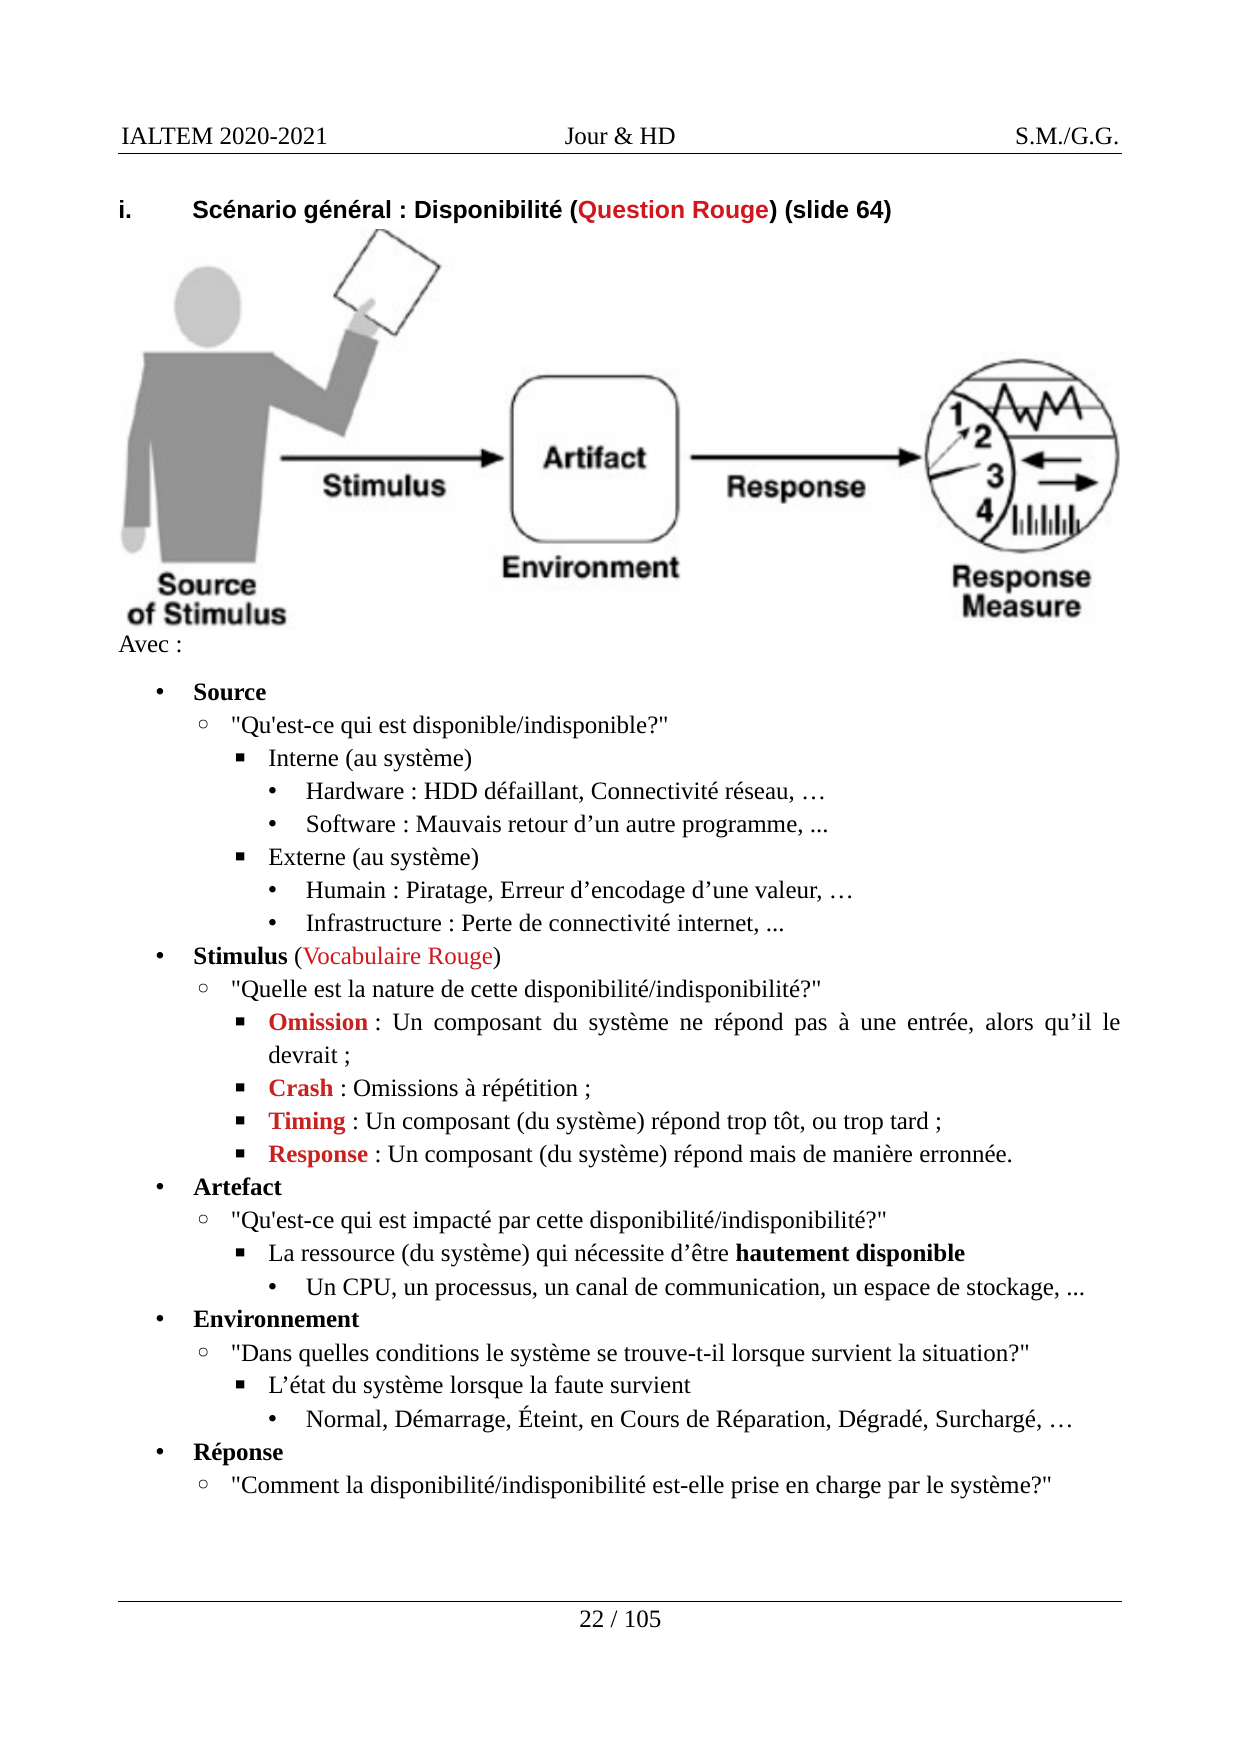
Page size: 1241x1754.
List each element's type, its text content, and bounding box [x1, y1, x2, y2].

list Artefact [156, 1172, 1122, 1201]
list "Qu'est-ce qui est disponible/indisponible?" [193, 710, 1122, 739]
list Un CPU, un processus, un canal de communication, un espace de stockage, ... [268, 1272, 1122, 1300]
list Environnement [156, 1304, 1122, 1333]
subtitle Scénario général : Disponibilité (Question Rouge) (slide 64) [118, 195, 1122, 223]
list Réponse [156, 1437, 1122, 1465]
list Source [156, 677, 1122, 706]
list "Qu'est-ce qui est impacté par cette disponibilité/indisponibilité?" [193, 1206, 1122, 1234]
list Hardware : HDD défaillant, Connectivité réseau, … [268, 776, 1122, 805]
list La ressource (du système) qui nécessite d’être hautement disponible [231, 1238, 1122, 1267]
list Infrastructure : Perte de connectivité internet, ... [268, 908, 1122, 937]
list Omission : Un composant du système ne répond pas à une entrée, alors qu’il le devrait ; [231, 1007, 1122, 1069]
list Stimulus (Vocabulaire Rouge) [156, 941, 1122, 970]
list Crash : Omissions à répétition ; [231, 1073, 1122, 1102]
list Response : Un composant (du système) répond mais de manière erronnée. [231, 1139, 1122, 1168]
list Software : Mauvais retour d’un autre programme, ... [268, 809, 1122, 838]
list Timing : Un composant (du système) répond trop tôt, ou trop tard ; [231, 1106, 1122, 1135]
list Normal, Démarrage, Éteint, en Cours de Réparation, Dégradé, Surchargé, … [268, 1404, 1122, 1432]
list Interne (au système) [231, 743, 1122, 772]
picture [118, 229, 1123, 630]
list "Quelle est la nature de cette disponibilité/indisponibilité?" [193, 974, 1122, 1003]
list "Comment la disponibilité/indisponibilité est-elle prise en charge par le système?" [193, 1470, 1122, 1498]
list L’état du système lorsque la faute survient [231, 1371, 1122, 1399]
list "Dans quelles conditions le système se trouve-t-il lorsque survient la situation?" [193, 1338, 1122, 1366]
list Externe (au système) [231, 842, 1122, 871]
list Humain : Piratage, Erreur d’encodage d’une valeur, … [268, 875, 1122, 904]
text Avec : [118, 630, 1122, 658]
